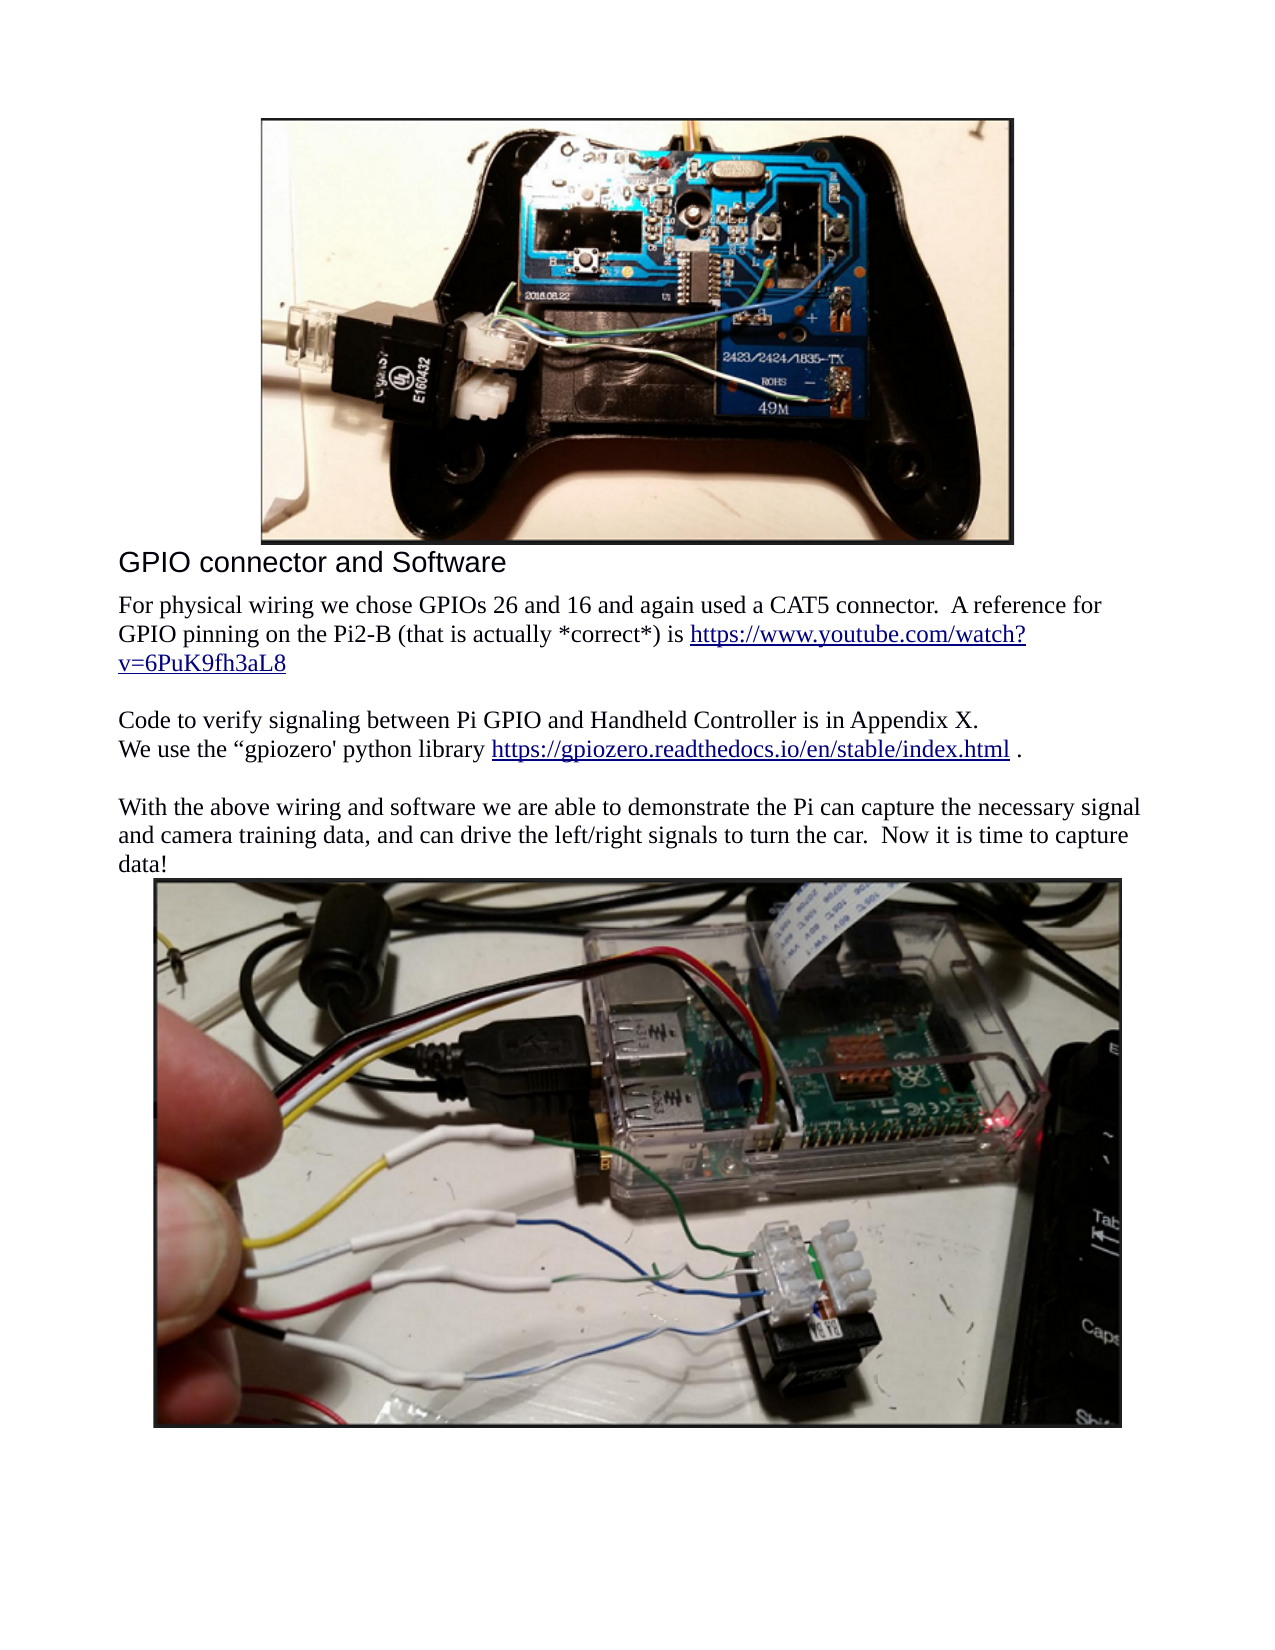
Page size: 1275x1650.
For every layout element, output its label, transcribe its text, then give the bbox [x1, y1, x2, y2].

picture [260, 118, 1015, 545]
picture [153, 878, 1122, 1428]
text We use the “gpiozero' python library https://gpiozero.readthedocs.io/en/stable/index.html . [118, 734, 1157, 763]
text With the above wiring and software we are able to demonstrate the Pi can capture the necessary signal and camera training data, and can drive the left/right signals to turn the car. Now it is time to capture data! [118, 792, 1157, 878]
text For physical wiring we chose GPIOs 26 and 16 and again used a CAT5 connector. A reference for GPIO pinning on the Pi2-B (that is actually *correct*) is https://www.youtube.com/watch?v=6PuK9fh3aL8 [118, 591, 1157, 677]
subtitle GPIO connector and Software [118, 545, 1157, 578]
text Code to verify signaling between Pi GPIO and Handheld Controller is in Appendix X. [118, 706, 1157, 734]
